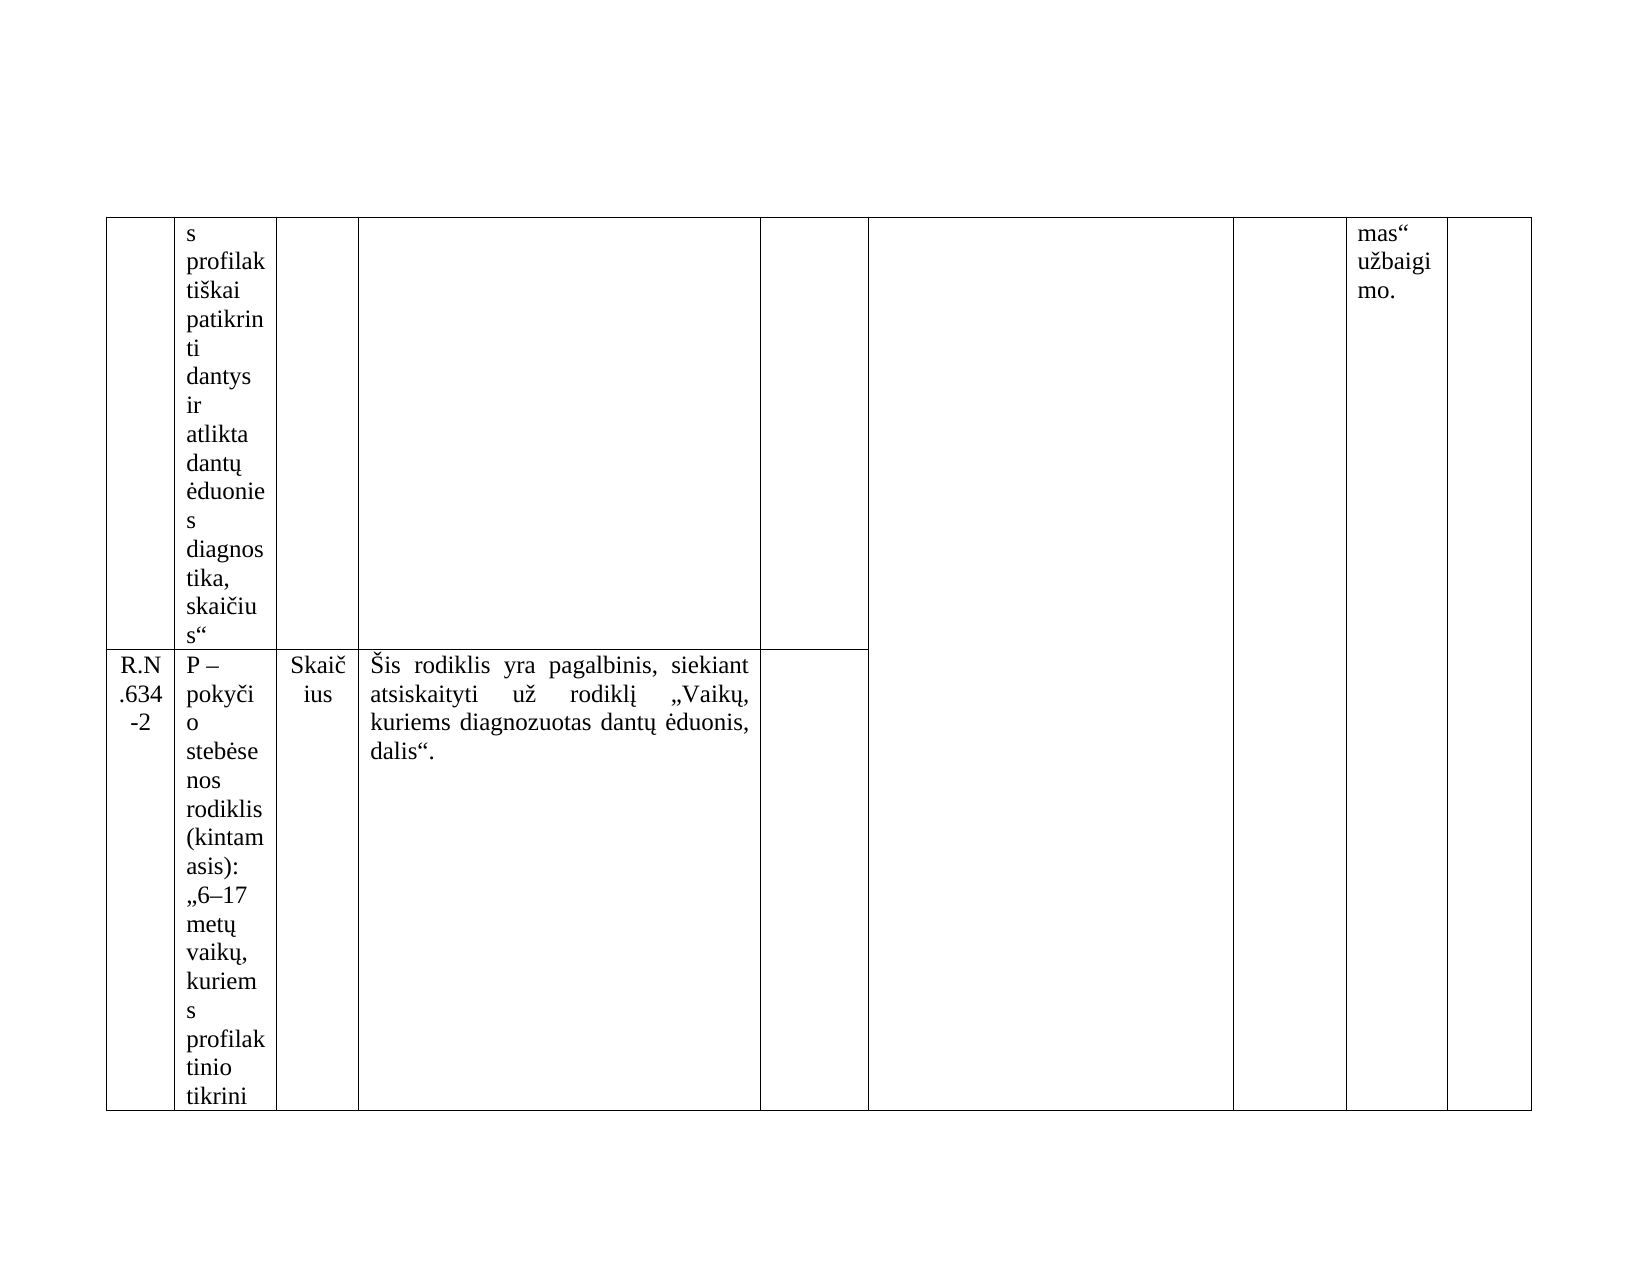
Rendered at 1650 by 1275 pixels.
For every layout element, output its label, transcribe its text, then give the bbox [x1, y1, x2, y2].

table_cell [277, 218, 358, 649]
table_cell [761, 650, 868, 1110]
table_cell Skaičius [277, 650, 358, 1110]
table_cell [1448, 218, 1531, 1110]
table_cell [107, 218, 174, 649]
table_cell [359, 218, 760, 649]
table_cell [869, 218, 1233, 1110]
table_cell mas“ užbaigimo. [1347, 218, 1447, 1110]
table_cell [761, 218, 868, 649]
table_cell [1234, 218, 1346, 1110]
table_cell s profilaktiškai patikrinti dantys ir atlikta dantų ėduonies diagnostika, skaičius“ [175, 218, 276, 649]
table_cell P – pokyčio stebėsenos rodiklis (kintamasis): „6–17 metų vaikų, kuriems profilaktinio tikrini [175, 650, 276, 1110]
table_cell Šis rodiklis yra pagalbinis, siekiant atsiskaityti už rodiklį „Vaikų, kuriems diagnozuotas dantų ėduonis, dalis“. [359, 650, 760, 1110]
table_cell R.N.634-2 [107, 650, 174, 1110]
